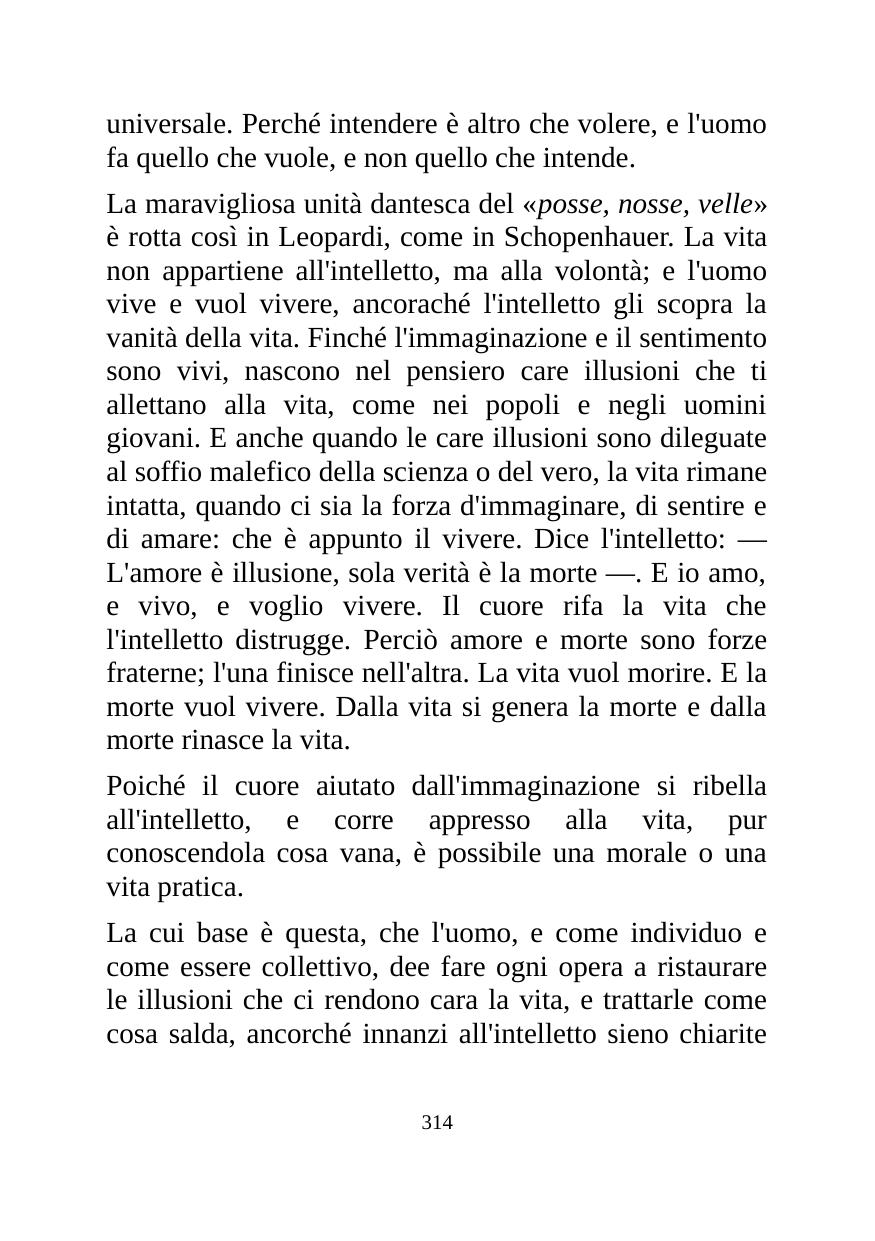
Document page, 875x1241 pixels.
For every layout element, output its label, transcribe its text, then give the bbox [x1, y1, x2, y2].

text Poiché il cuore aiutato dall'immaginazione si ribella all'intelletto, e corre appresso alla vita, pur conoscendola cosa vana, è possibile una morale o una vita pratica. [106, 768, 768, 903]
text universale. Perché intendere è altro che volere, e l'uomo fa quello che vuole, e non quello che intende. [106, 106, 768, 173]
text La maravigliosa unità dantesca del «posse, nosse, velle» è rotta così in Leopardi, come in Schopenhauer. La vita non appartiene all'intelletto, ma alla volontà; e l'uomo vive e vuol vivere, ancoraché l'intelletto gli scopra la vanità della vita. Finché l'immaginazione e il sentimento sono vivi, nascono nel pensiero care illusioni che ti allettano alla vita, come nei popoli e negli uomini giovani. E anche quando le care illusioni sono dileguate al soffio malefico della scienza o del vero, la vita rimane intatta, quando ci sia la forza d'immaginare, di sentire e di amare: che è appunto il vivere. Dice l'intelletto: — L'amore è illusione, sola verità è la morte —. E io amo, e vivo, e voglio vivere. Il cuore rifa la vita che l'intelletto distrugge. Perciò amore e morte sono forze fraterne; l'una finisce nell'altra. La vita vuol morire. E la morte vuol vivere. Dalla vita si genera la morte e dalla morte rinasce la vita. [106, 186, 768, 756]
text La cui base è questa, che l'uomo, e come individuo e come essere collettivo, dee fare ogni opera a ristaurare le illusioni che ci rendono cara la vita, e trattarle come cosa salda, ancorché innanzi all'intelletto sieno chiarite [106, 915, 768, 1049]
